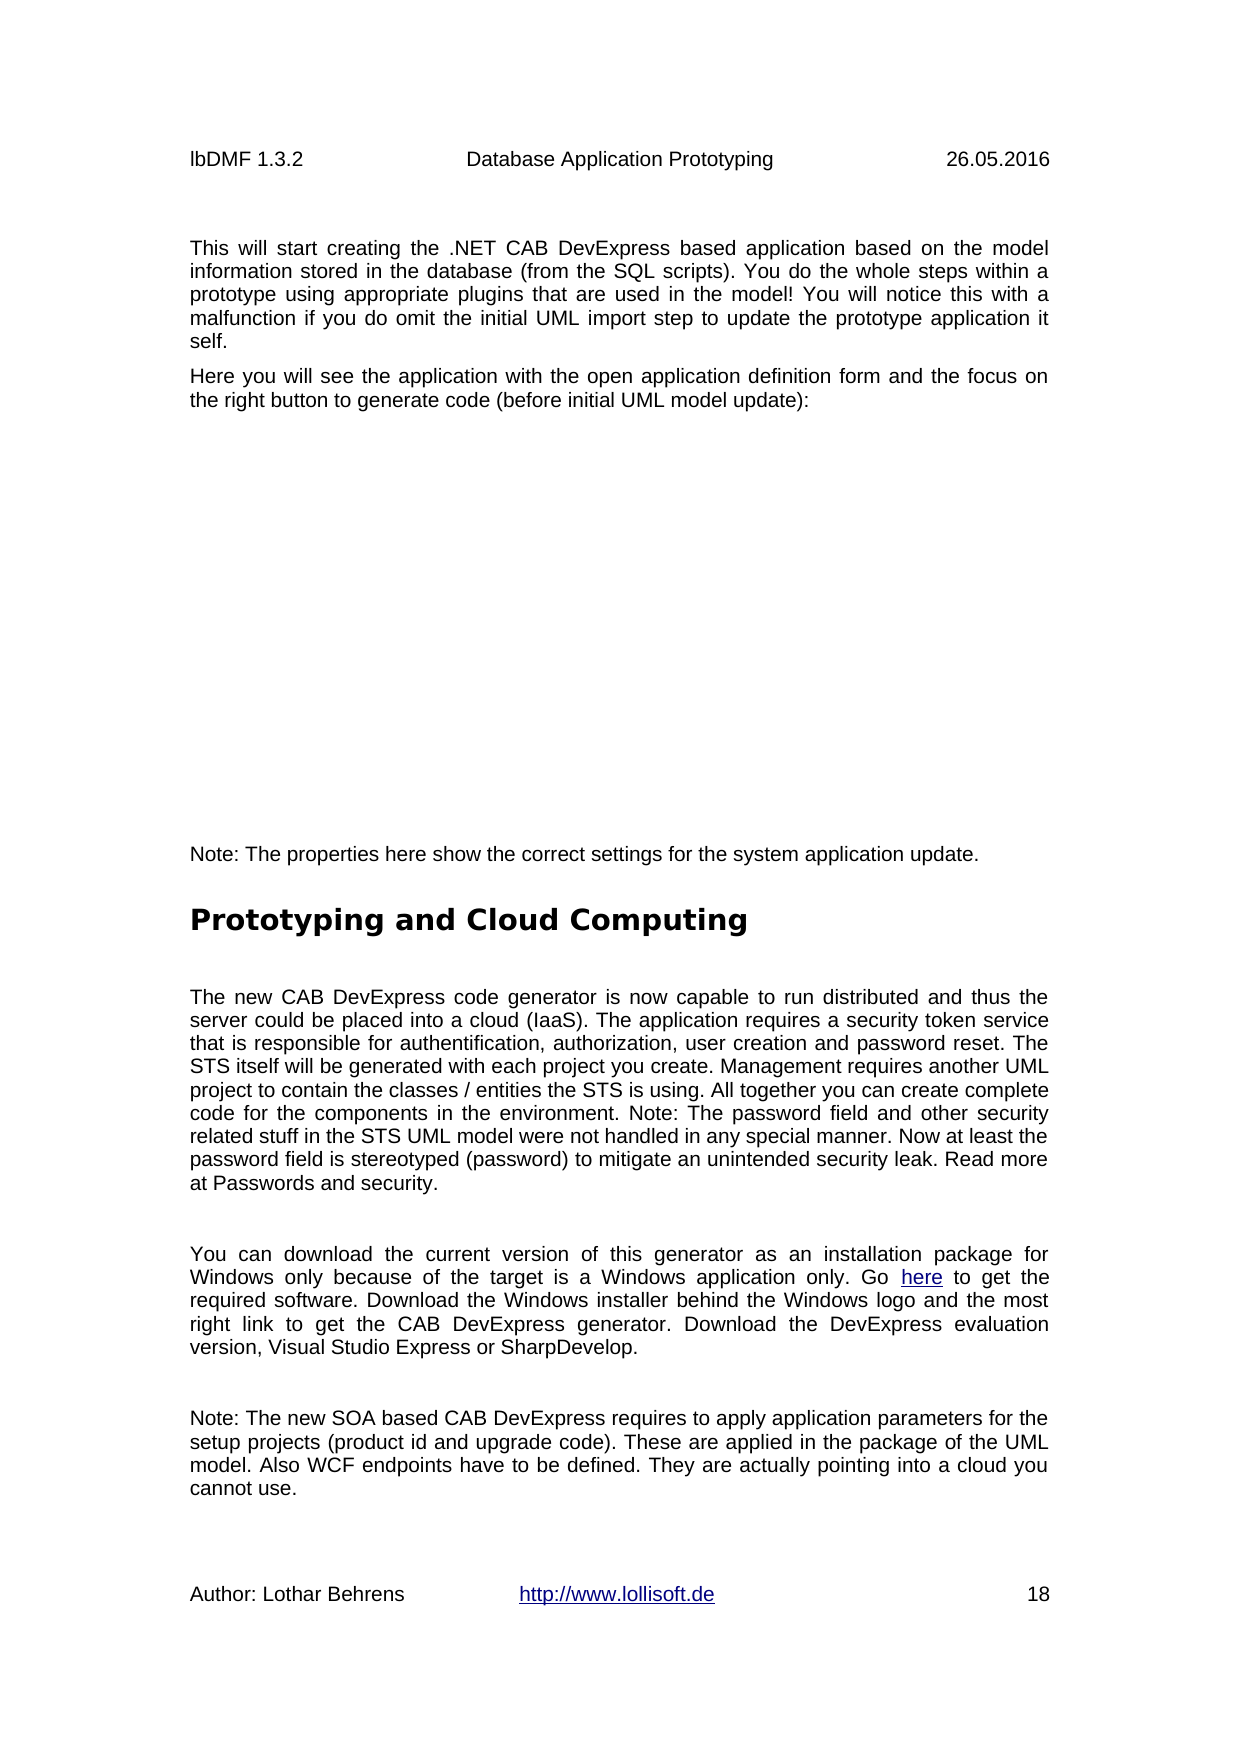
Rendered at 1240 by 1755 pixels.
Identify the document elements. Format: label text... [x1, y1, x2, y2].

text Note: The new SOA based CAB DevExpress requires to apply application parameters for the setup projects (product id and upgrade code). These are applied in the package of the UML model. Also WCF endpoints have to be defined. They are actually pointing into a cloud you cannot use. [189, 1407, 1050, 1500]
text Note: The properties here show the correct settings for the system application update. [189, 842, 1050, 866]
text This will start creating the .NET CAB DevExpress based application based on the model information stored in the database (from the SQL scripts). You do the whole steps within a prototype using appropriate plugins that are used in the model! You will notice this with a malfunction if you do omit the initial UML import step to update the prototype application it self. [189, 236, 1050, 352]
text The new CAB DevExpress code generator is now capable to run distributed and thus the server could be placed into a cloud (IaaS). The application requires a security token service that is responsible for authentification, authorization, user creation and password reset. The STS itself will be generated with each project you create. Management requires another UML project to contain the classes / entities the STS is using. All together you can create complete code for the components in the environment. Note: The password field and other security related stuff in the STS UML model were not handled in any special manner. Now at least the password field is stereotyped (password) to mitigate an unintended security leak. Read more at Passwords and security. [189, 985, 1050, 1194]
text You can download the current version of this generator as an installation package for Windows only because of the target is a Windows application only. Go here to get the required software. Download the Windows installer behind the Windows logo and the most right link to get the CAB DevExpress generator. Download the DevExpress evaluation version, Visual Studio Express or SharpDevelop. [189, 1243, 1050, 1359]
subtitle Prototyping and Cloud Computing [189, 903, 1050, 937]
text Here you will see the application with the open application definition form and the focus on the right button to generate code (before initial UML model update): [189, 365, 1050, 411]
